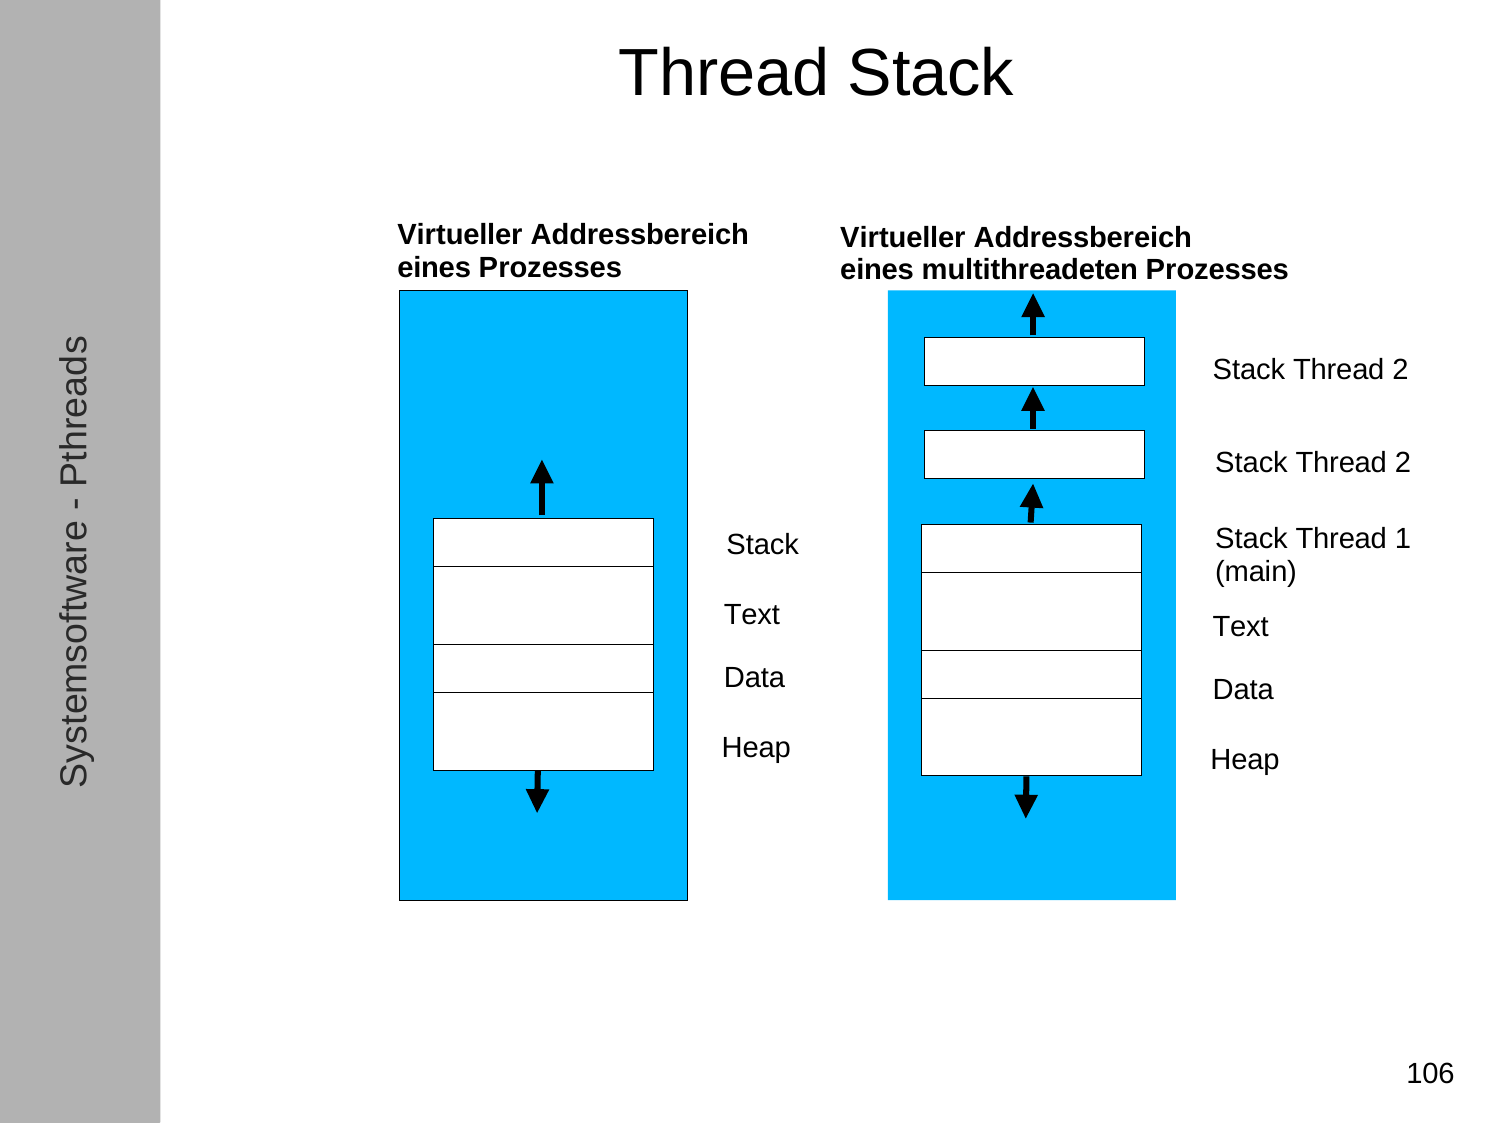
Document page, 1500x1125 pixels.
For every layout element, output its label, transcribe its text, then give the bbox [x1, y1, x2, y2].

text_box [0, 0, 160, 1123]
text_box Virtueller Addressbereich eines Prozesses [382, 210, 836, 295]
text_box Data [1197, 665, 1298, 715]
text_box Systemsoftware - Pthreads [47, 1, 121, 1124]
text_box Text [708, 590, 804, 640]
text_box Data [708, 653, 810, 703]
text_box Stack Thread 1 (main) [1200, 514, 1500, 598]
text_box [399, 295, 688, 901]
text_box [887, 290, 1176, 901]
text_box Thread Stack [580, 27, 1053, 123]
text_box Heap [1195, 735, 1303, 785]
text_box Stack Thread 2 [1197, 345, 1449, 395]
text_box Stack Thread 2 [1200, 438, 1452, 488]
text_box Heap [706, 723, 814, 773]
text_box Text [1197, 602, 1293, 652]
text_box Stack [711, 520, 823, 570]
text_box Virtueller Addressbereich eines multithreadeten Prozesses [825, 212, 1398, 298]
text_box [1406, 1057, 1462, 1106]
